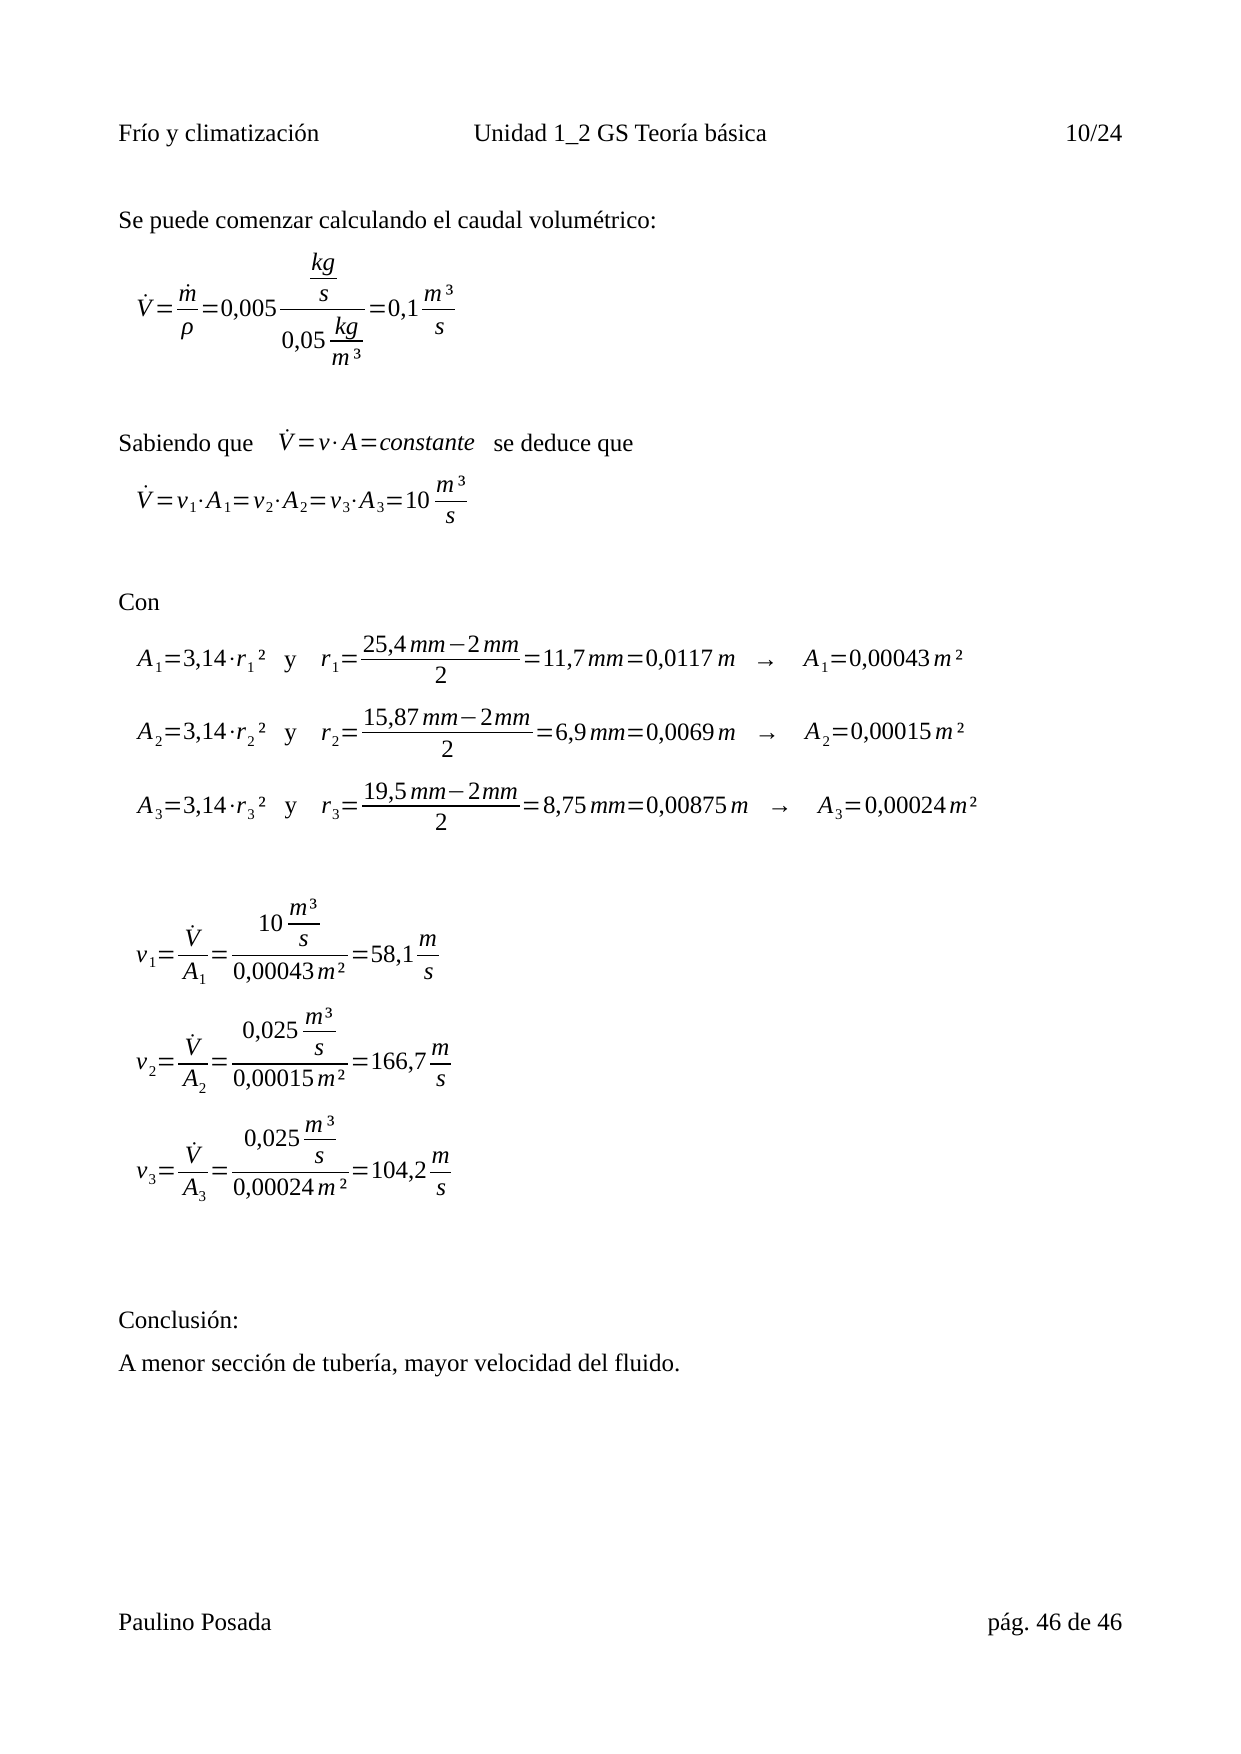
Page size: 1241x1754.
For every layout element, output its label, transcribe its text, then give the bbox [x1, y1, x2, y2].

text y → [118, 631, 1122, 689]
text y → [118, 704, 1122, 763]
text Sabiendo que se deduce que [118, 428, 1122, 456]
text y → [118, 777, 1122, 836]
text Se puede comenzar calculando el caudal volumétrico: [118, 205, 1122, 234]
text Conclusión: [118, 1305, 1122, 1334]
text Con [118, 587, 1122, 616]
text A menor sección de tubería, mayor velocidad del fluido. [118, 1348, 1122, 1377]
